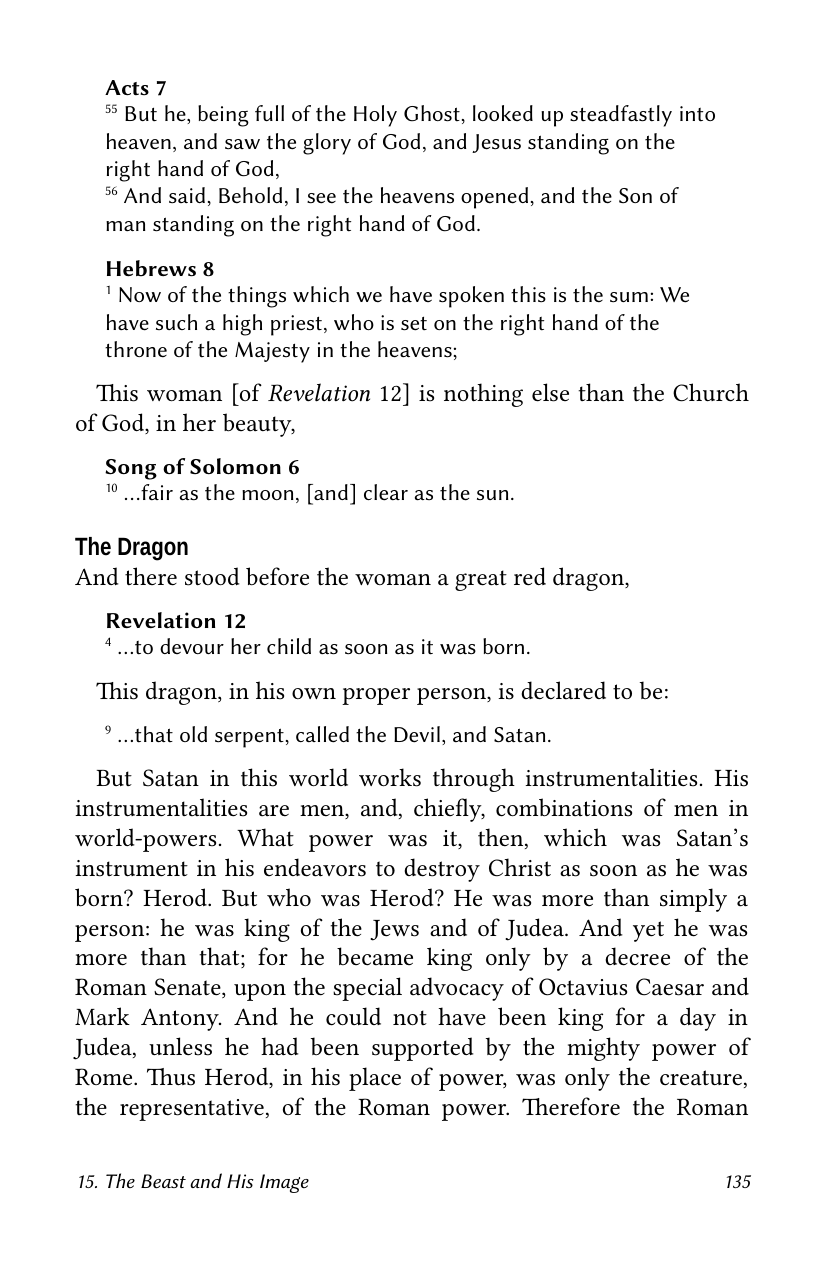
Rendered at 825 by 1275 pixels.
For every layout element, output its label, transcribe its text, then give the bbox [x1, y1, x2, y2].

text 9 ...that old serpent, called the Devil, and Satan. [105, 722, 720, 748]
text 4 ...to devour her child as soon as it was born. [105, 634, 720, 661]
text And there stood before the woman a great red dragon, [75, 563, 750, 592]
subtitle The Dragon [75, 532, 750, 560]
text 56 And said, Behold, I see the heavens opened, and the Son of man standing on the right hand of God. [105, 183, 720, 237]
text This woman [of Revelation 12] is nothing else than the Church of God, in her beauty, [75, 379, 750, 438]
text Song of Solomon 6 [105, 454, 750, 480]
text Hebrews 8 [105, 256, 750, 282]
text But Satan in this world works through instrumentalities. His instrumentalities are men, and, chiefly, combinations of men in world-powers. What power was it, then, which was Satan’s instrument in his endeavors to destroy Christ as soon as he was born? Herod. But who was Herod? He was more than simply a person: he was king of the Jews and of Judea. And yet he was more than that; for he became king only by a decree of the Roman Senate, upon the special advocacy of Octavius Caesar and Mark Antony. And he could not have been king for a day in Judea, unless he had been supported by the mighty power of Rome. Thus Herod, in his place of power, was only the creature, the representative, of the Roman power. Therefore the Roman [75, 764, 750, 1121]
text 1 Now of the things which we have spoken this is the sum: We have such a high priest, who is set on the right hand of the throne of the Majesty in the heavens; [105, 282, 720, 363]
text This dragon, in his own proper person, is declared to be: [75, 677, 750, 705]
text Revelation 12 [105, 608, 750, 634]
text Acts 7 [105, 75, 750, 101]
text 55 But he, being full of the Holy Ghost, looked up steadfastly into heaven, and saw the glory of God, and Jesus standing on the right hand of God, [105, 101, 720, 182]
text 10 ...fair as the moon, [and] clear as the sun. [105, 480, 720, 506]
